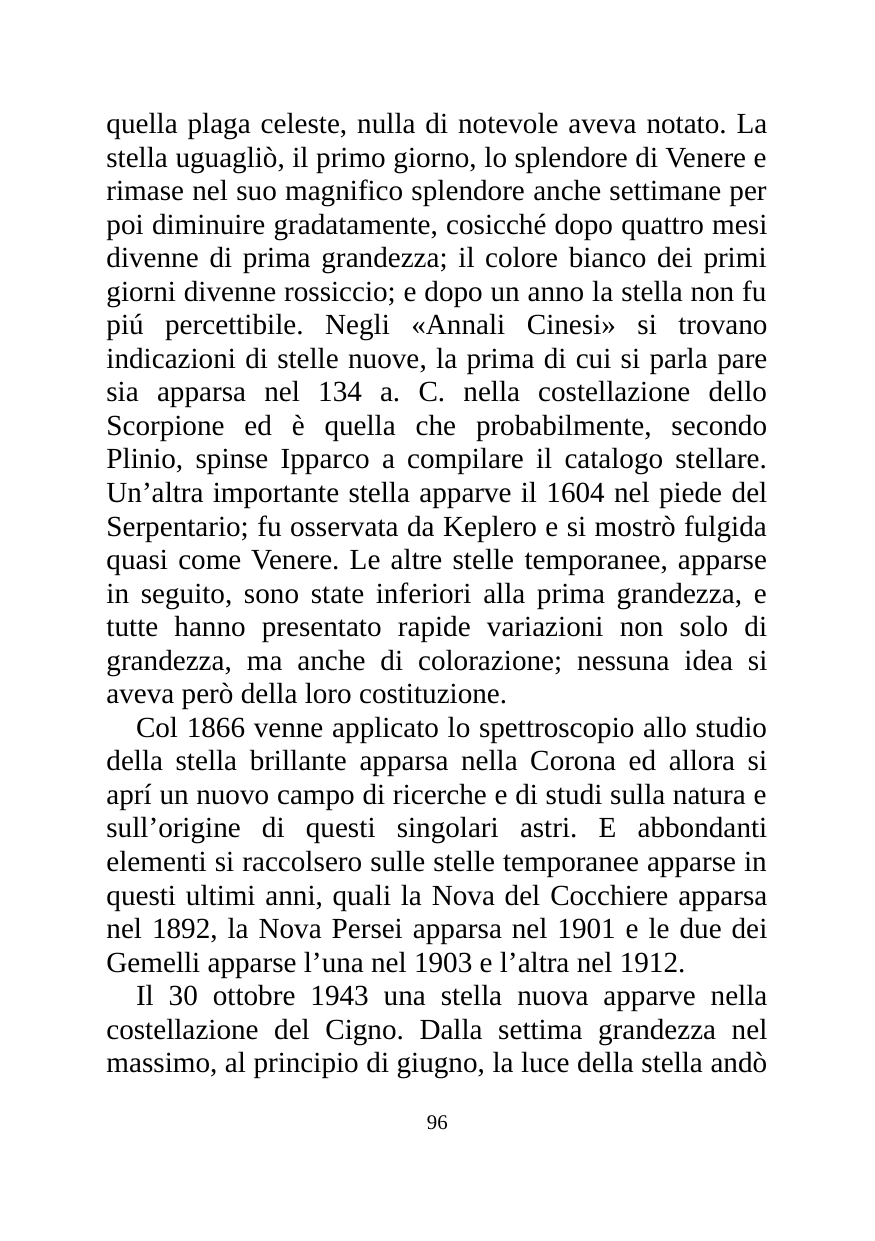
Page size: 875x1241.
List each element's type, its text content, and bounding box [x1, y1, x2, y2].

text Il 30 ottobre 1943 una stella nuova apparve nella costellazione del Cigno. Dalla settima grandezza nel massimo, al principio di giugno, la luce della stella andò [106, 978, 768, 1079]
text Col 1866 venne applicato lo spettroscopio allo studio della stella brillante apparsa nella Corona ed allora si aprí un nuovo campo di ricerche e di studi sulla natura e sull’origine di questi singolari astri. E abbondanti elementi si raccolsero sulle stelle temporanee apparse in questi ultimi anni, quali la Nova del Cocchiere apparsa nel 1892, la Nova Persei apparsa nel 1901 e le due dei Gemelli apparse l’una nel 1903 e l’altra nel 1912. [106, 710, 768, 978]
text quella plaga celeste, nulla di notevole aveva notato. La stella uguagliò, il primo giorno, lo splendore di Venere e rimase nel suo magnifico splendore anche settimane per poi diminuire gradatamente, cosicché dopo quattro mesi divenne di prima grandezza; il colore bianco dei primi giorni divenne rossiccio; e dopo un anno la stella non fu piú percettibile. Negli «Annali Cinesi» si trovano indicazioni di stelle nuove, la prima di cui si parla pare sia apparsa nel 134 a. C. nella costellazione dello Scorpione ed è quella che probabilmente, secondo Plinio, spinse Ipparco a compilare il catalogo stellare. Un’altra importante stella apparve il 1604 nel piede del Serpentario; fu osservata da Keplero e si mostrò fulgida quasi come Venere. Le altre stelle temporanee, apparse in seguito, sono state inferiori alla prima grandezza, e tutte hanno presentato rapide variazioni non solo di grandezza, ma anche di colorazione; nessuna idea si aveva però della loro costituzione. [106, 106, 768, 710]
